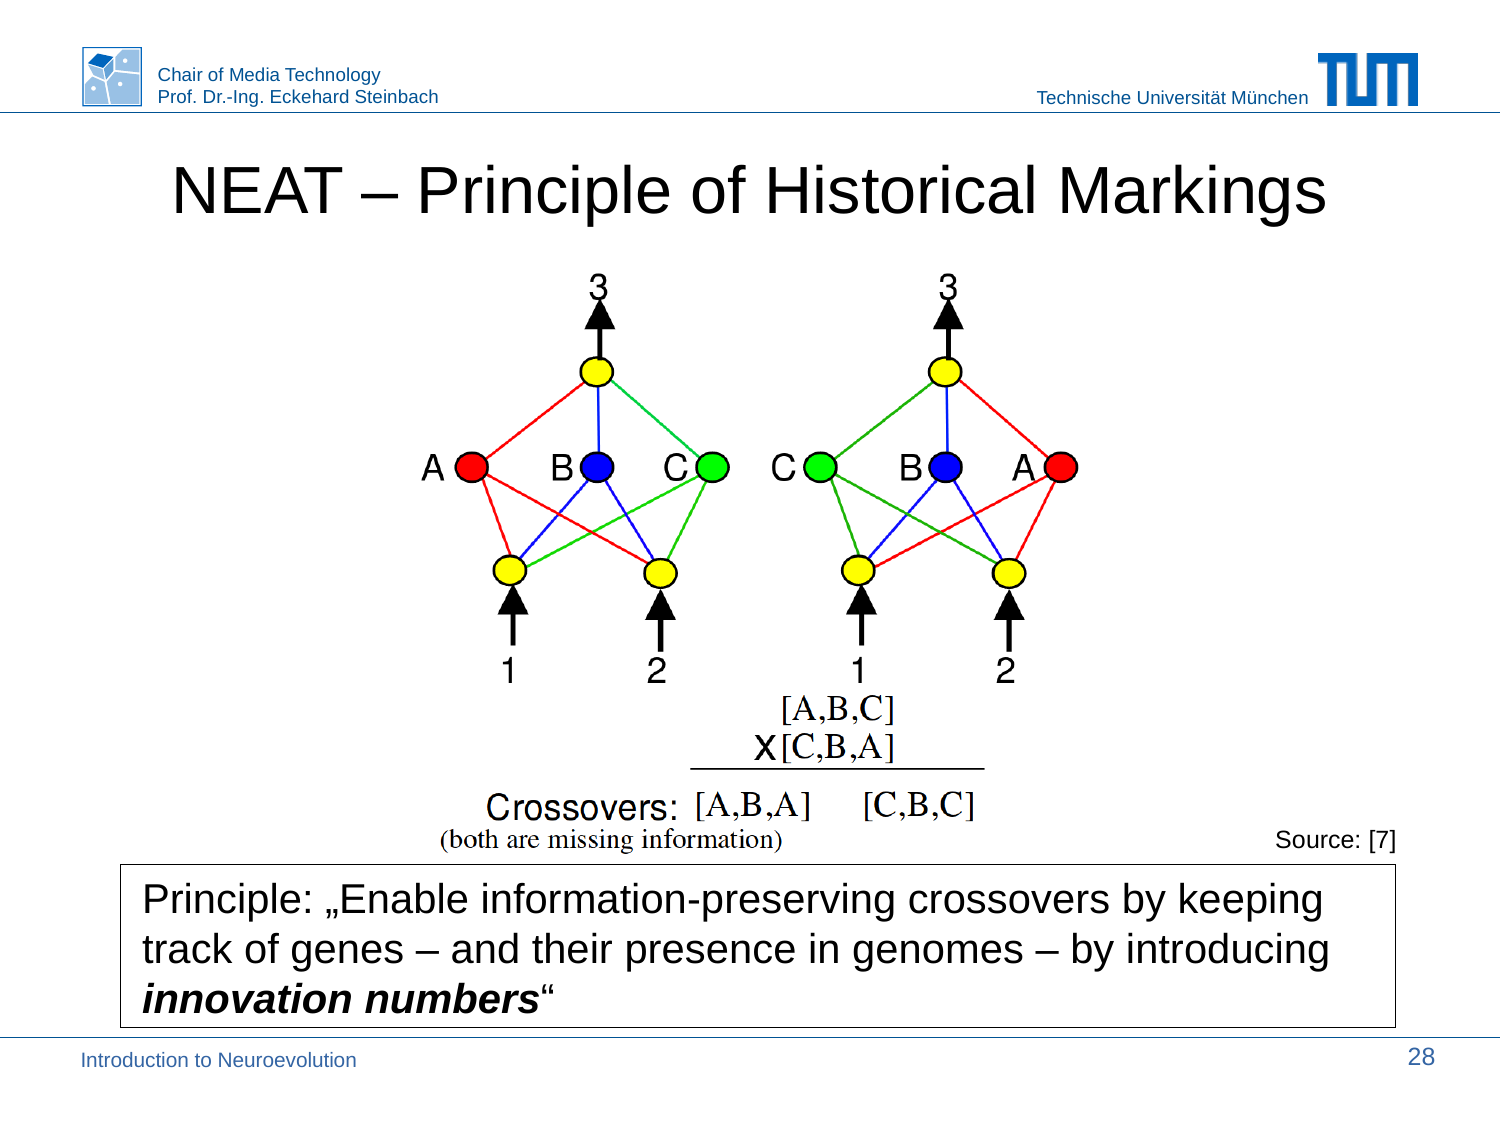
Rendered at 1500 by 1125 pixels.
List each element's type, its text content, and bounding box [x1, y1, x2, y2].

text_box [1392, 1035, 1471, 1090]
text_box Introduction to Neuroevolution [65, 1041, 406, 1081]
picture [1318, 53, 1418, 106]
text_box Source: [7] [1260, 818, 1456, 862]
picture [418, 270, 1079, 856]
title NEAT – Principle of Historical Markings [83, 139, 1417, 239]
list Principle: „Enable information-preserving crossovers by keeping track of genes – and their presence in genomes – by introducing innovation numbers“ [83, 864, 1417, 973]
text_box [120, 973, 1396, 1028]
